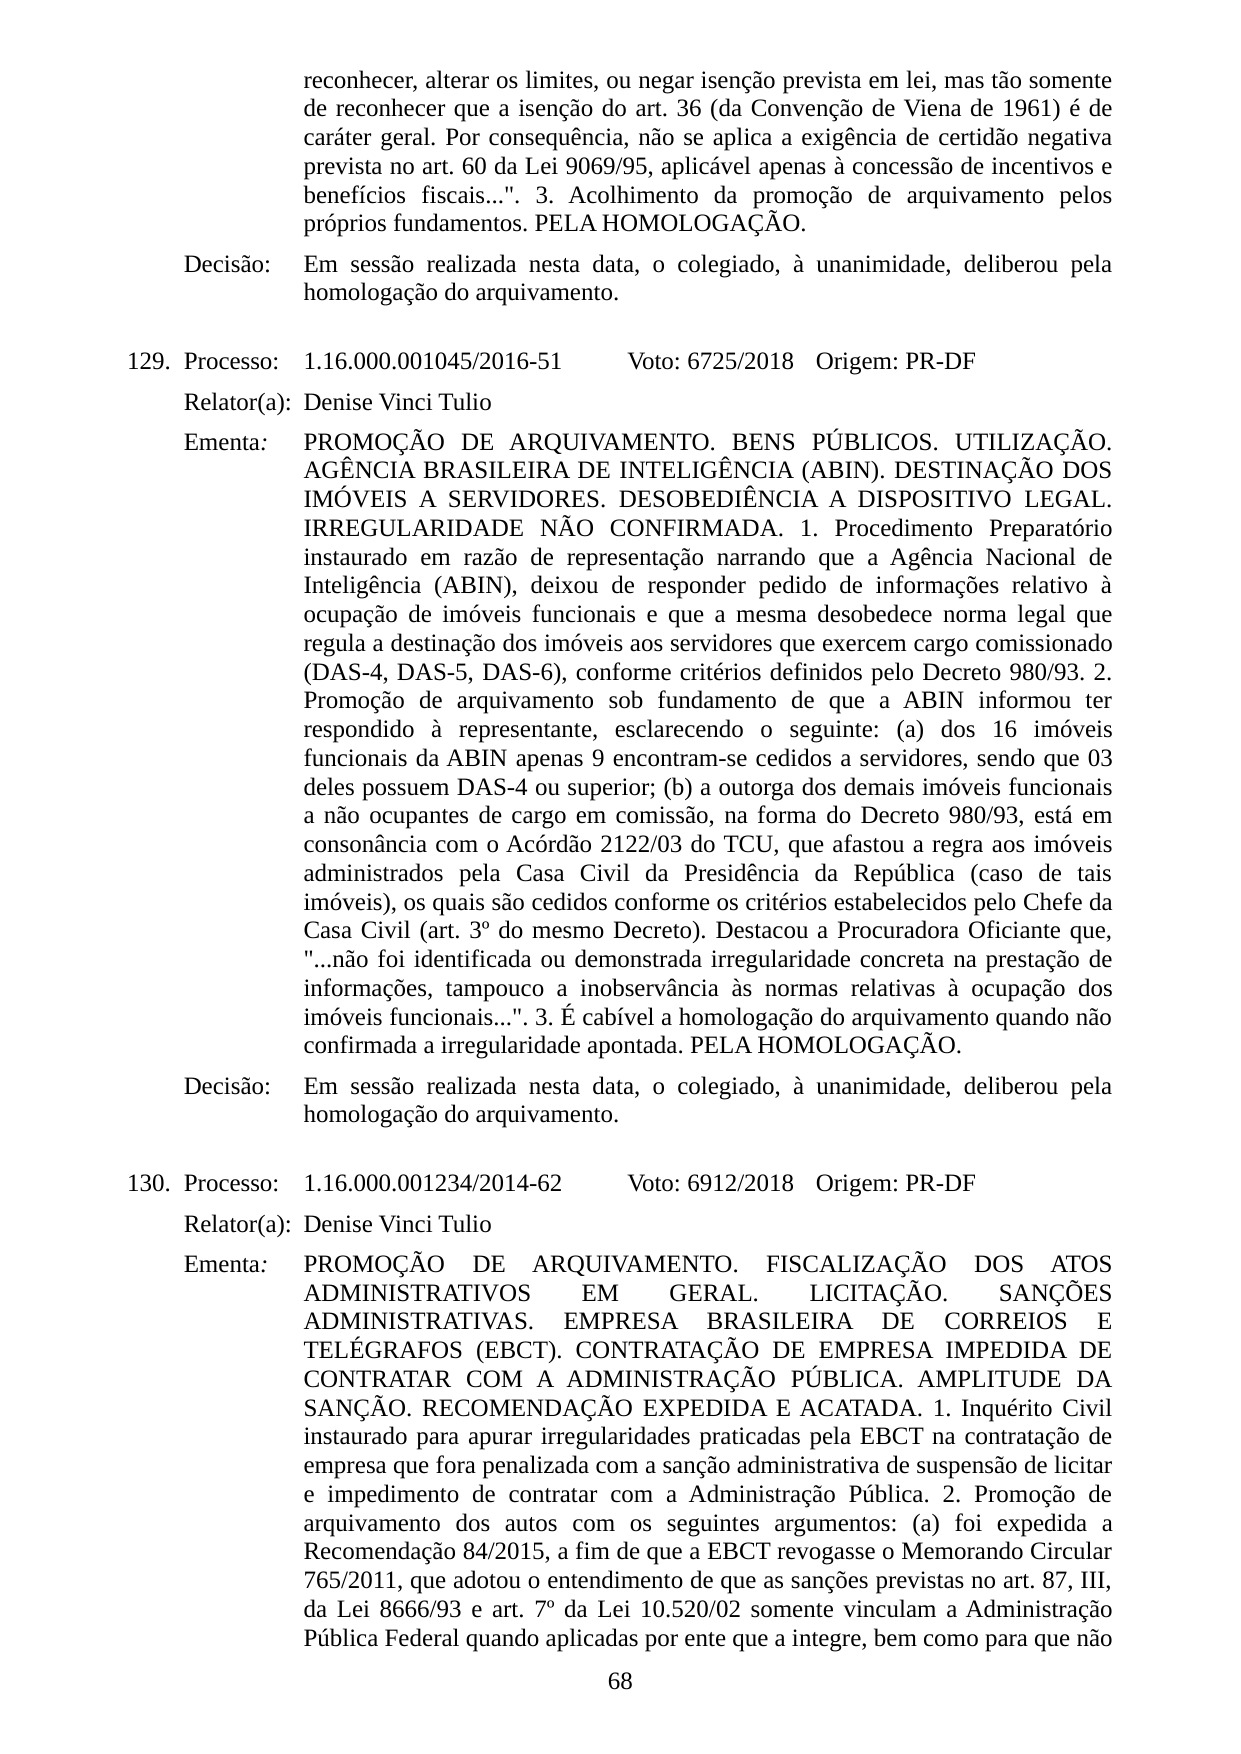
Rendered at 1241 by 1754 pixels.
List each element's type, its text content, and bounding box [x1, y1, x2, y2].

table_cell PROMOÇÃO DE ARQUIVAMENTO. FISCALIZAÇÃO DOS ATOS ADMINISTRATIVOS EM GERAL. LICITAÇÃO. SANÇÕES ADMINISTRATIVAS. EMPRESA BRASILEIRA DE CORREIOS E TELÉGRAFOS (EBCT). CONTRATAÇÃO DE EMPRESA IMPEDIDA DE CONTRATAR COM A ADMINISTRAÇÃO PÚBLICA. AMPLITUDE DA SANÇÃO. RECOMENDAÇÃO EXPEDIDA E ACATADA. 1. Inquérito Civil instaurado para apurar irregularidades praticadas pela EBCT na contratação de empresa que fora penalizada com a sanção administrativa de suspensão de licitar e impedimento de contratar com a Administração Pública. 2. Promoção de arquivamento dos autos com os seguintes argumentos: (a) foi expedida a Recomendação 84/2015, a fim de que a EBCT revogasse o Memorando Circular 765/2011, que adotou o entendimento de que as sanções previstas no art. 87, III, da Lei 8666/93 e art. 7º da Lei 10.520/02 somente vinculam a Administração Pública Federal quando aplicadas por ente que a integre, bem como para que não [298, 1243, 1119, 1657]
table_cell Relator(a): [178, 381, 298, 421]
table_cell [121, 1203, 178, 1243]
table_cell [121, 1243, 178, 1657]
table_cell [121, 59, 178, 243]
table_cell Decisão: [178, 243, 298, 312]
table_cell Ementa: [178, 1243, 298, 1657]
table_header Voto: 6912/2018 [621, 1163, 810, 1203]
table_header 130. [121, 1163, 178, 1203]
table_cell [121, 1065, 178, 1134]
table_cell [121, 421, 178, 1065]
table_cell Decisão: [178, 1065, 298, 1134]
table_cell Em sessão realizada nesta data, o colegiado, à unanimidade, deliberou pela homologação do arquivamento. [298, 243, 1119, 312]
table_header Origem: PR-DF [810, 1163, 1119, 1203]
table_header 1.16.000.001045/2016-51 [298, 341, 621, 381]
table_header Origem: PR-DF [810, 341, 1119, 381]
table_cell reconhecer, alterar os limites, ou negar isenção prevista em lei, mas tão somente de reconhecer que a isenção do art. 36 (da Convenção de Viena de 1961) é de caráter geral. Por consequência, não se aplica a exigência de certidão negativa prevista no art. 60 da Lei 9069/95, aplicável apenas à concessão de incentivos e benefícios fiscais...". 3. Acolhimento da promoção de arquivamento pelos próprios fundamentos. PELA HOMOLOGAÇÃO. [298, 59, 1119, 243]
table_cell [178, 59, 298, 243]
table_cell Denise Vinci Tulio [298, 1203, 1119, 1243]
table_cell [121, 381, 178, 421]
table_cell Relator(a): [178, 1203, 298, 1243]
table_header 1.16.000.001234/2014-62 [298, 1163, 621, 1203]
table_cell Denise Vinci Tulio [298, 381, 1119, 421]
table_header 129. [121, 341, 178, 381]
table_cell PROMOÇÃO DE ARQUIVAMENTO. BENS PÚBLICOS. UTILIZAÇÃO. AGÊNCIA BRASILEIRA DE INTELIGÊNCIA (ABIN). DESTINAÇÃO DOS IMÓVEIS A SERVIDORES. DESOBEDIÊNCIA A DISPOSITIVO LEGAL. IRREGULARIDADE NÃO CONFIRMADA. 1. Procedimento Preparatório instaurado em razão de representação narrando que a Agência Nacional de Inteligência (ABIN), deixou de responder pedido de informações relativo à ocupação de imóveis funcionais e que a mesma desobedece norma legal que regula a destinação dos imóveis aos servidores que exercem cargo comissionado (DAS-4, DAS-5, DAS-6), conforme critérios definidos pelo Decreto 980/93. 2. Promoção de arquivamento sob fundamento de que a ABIN informou ter respondido à representante, esclarecendo o seguinte: (a) dos 16 imóveis funcionais da ABIN apenas 9 encontram-se cedidos a servidores, sendo que 03 deles possuem DAS-4 ou superior; (b) a outorga dos demais imóveis funcionais a não ocupantes de cargo em comissão, na forma do Decreto 980/93, está em consonância com o Acórdão 2122/03 do TCU, que afastou a regra aos imóveis administrados pela Casa Civil da Presidência da República (caso de tais imóveis), os quais são cedidos conforme os critérios estabelecidos pelo Chefe da Casa Civil (art. 3º do mesmo Decreto). Destacou a Procuradora Oficiante que, "...não foi identificada ou demonstrada irregularidade concreta na prestação de informações, tampouco a inobservância às normas relativas à ocupação dos imóveis funcionais...". 3. É cabível a homologação do arquivamento quando não confirmada a irregularidade apontada. PELA HOMOLOGAÇÃO. [298, 421, 1119, 1065]
table_header Processo: [178, 341, 298, 381]
table_cell Ementa: [178, 421, 298, 1065]
table_cell Em sessão realizada nesta data, o colegiado, à unanimidade, deliberou pela homologação do arquivamento. [298, 1065, 1119, 1134]
table_header Processo: [178, 1163, 298, 1203]
table_header Voto: 6725/2018 [621, 341, 810, 381]
table_cell [121, 243, 178, 312]
